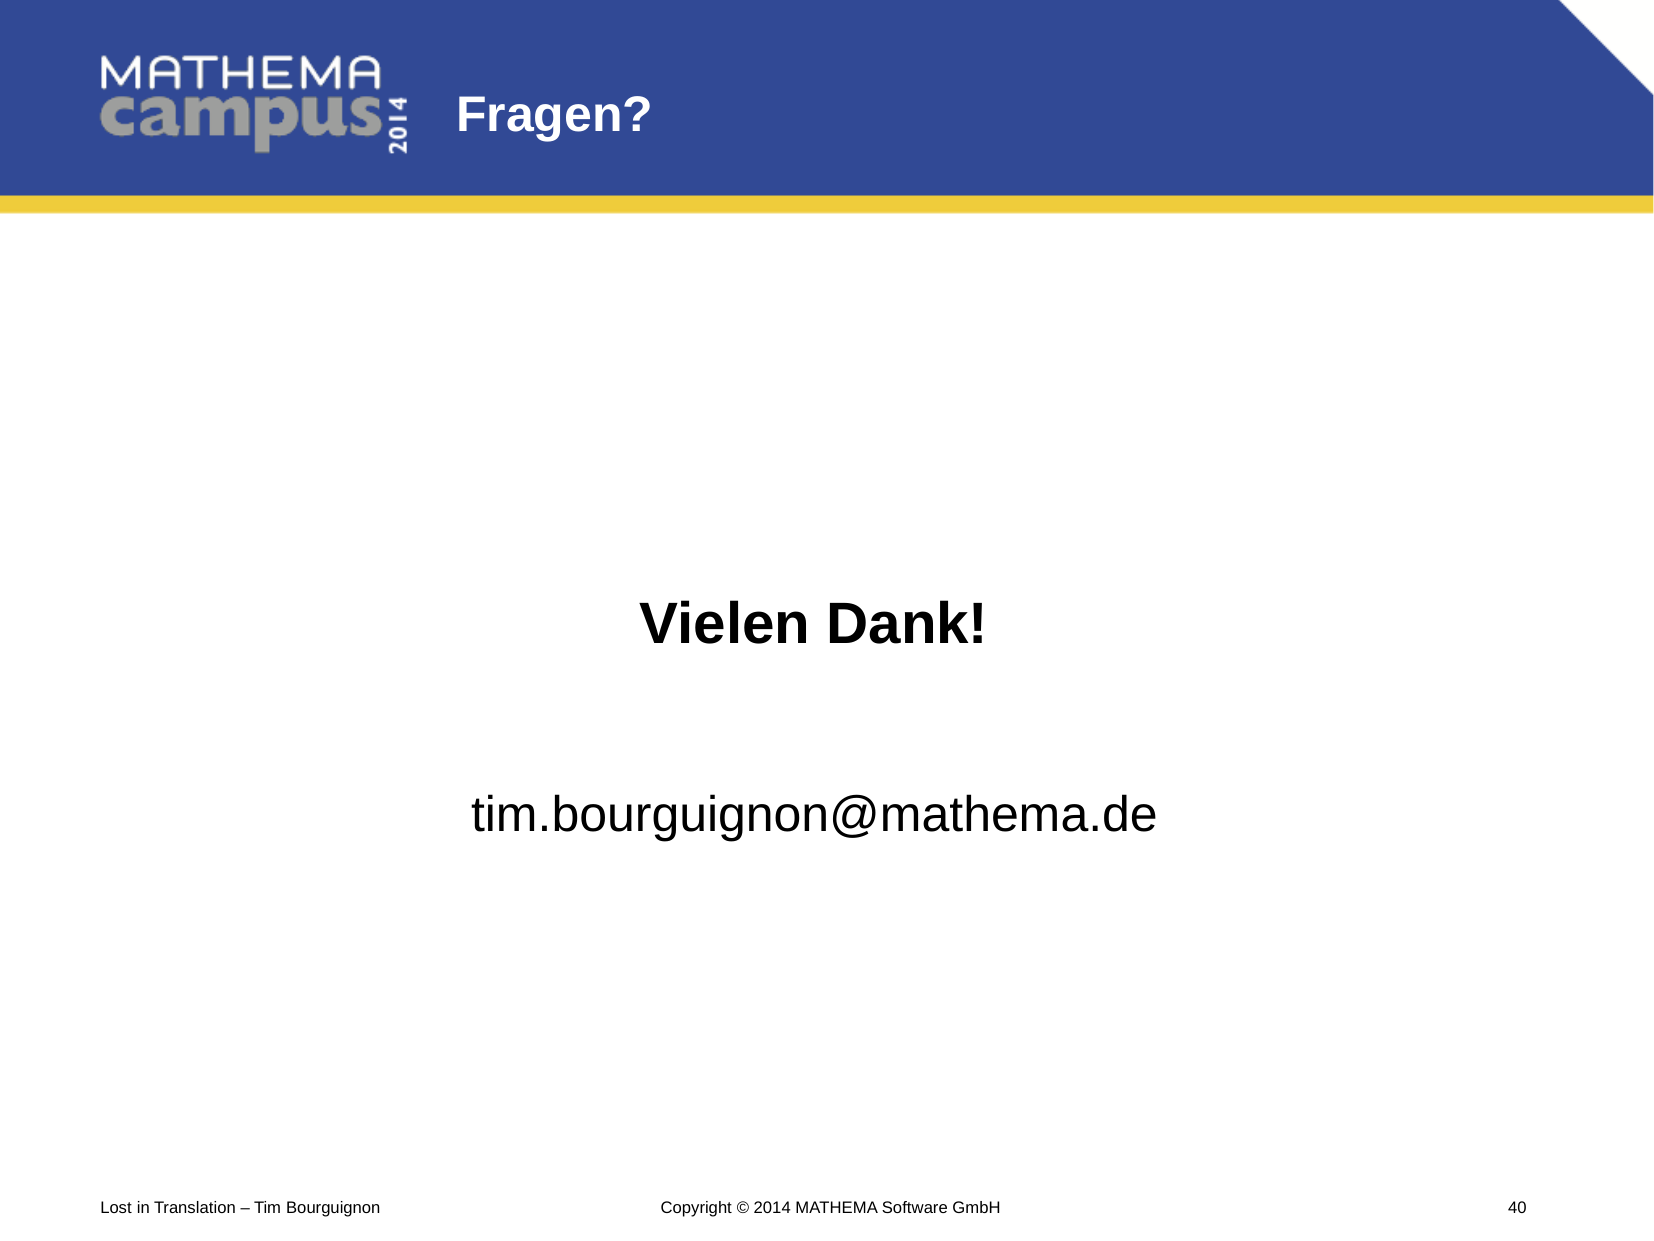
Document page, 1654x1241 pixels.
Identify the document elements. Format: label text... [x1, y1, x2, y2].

picture [0, 0, 1654, 217]
subtitle Vielen Dank! tim.bourguignon@mathema.de [101, 295, 1528, 1139]
title Fragen? [456, 68, 1528, 160]
